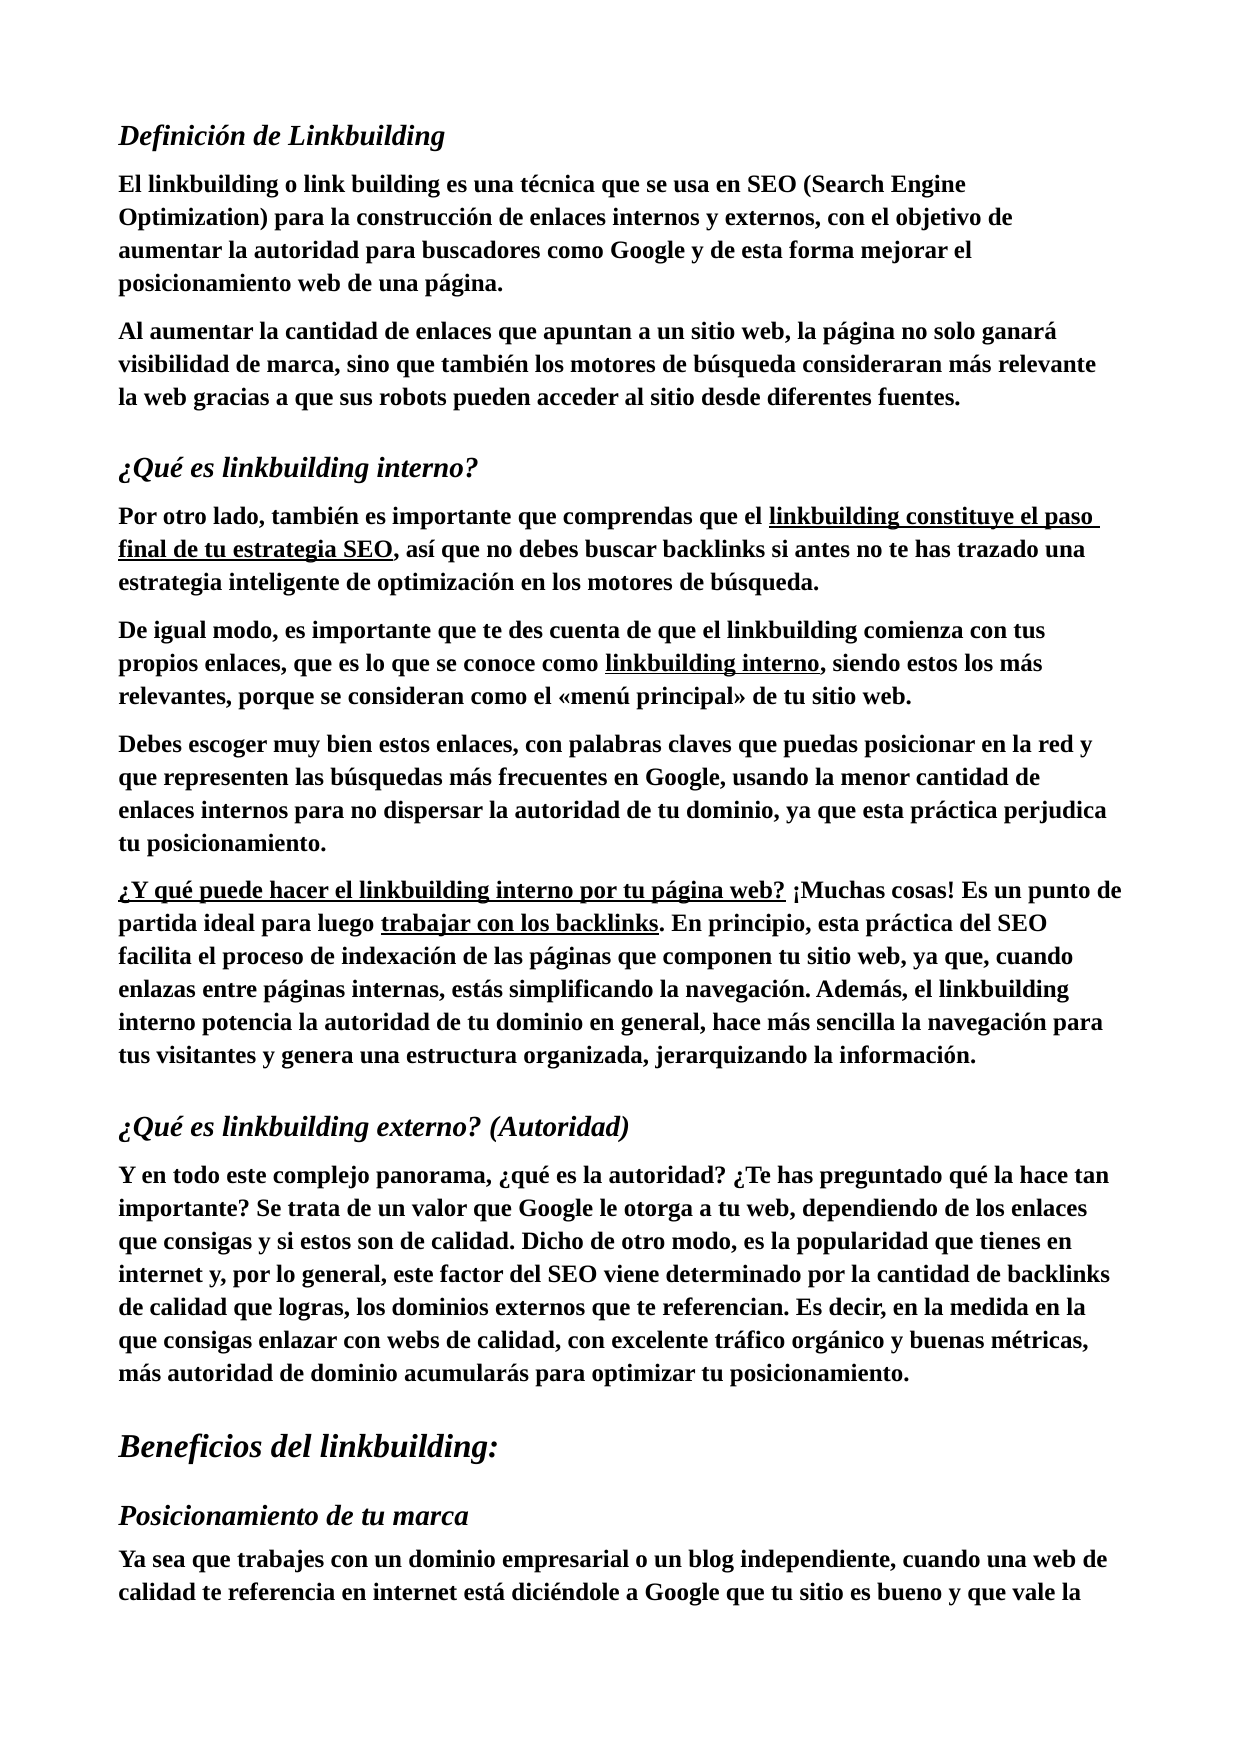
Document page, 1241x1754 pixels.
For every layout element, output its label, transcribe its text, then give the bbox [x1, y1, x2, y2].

text Al aumentar la cantidad de enlaces que apuntan a un sitio web, la página no solo ganará visibilidad de marca, sino que también los motores de búsqueda consideraran más relevante la web gracias a que sus robots pueden acceder al sitio desde diferentes fuentes. [118, 316, 1122, 411]
text Debes escoger muy bien estos enlaces, con palabras claves que puedas posicionar en la red y que representen las búsquedas más frecuentes en Google, usando la menor cantidad de enlaces internos para no dispersar la autoridad de tu dominio, ya que esta práctica perjudica tu posicionamiento. [118, 729, 1122, 856]
subtitle Definición de Linkbuilding [118, 118, 1122, 152]
text ¿Y qué puede hacer el linkbuilding interno por tu página web? ¡Muchas cosas! Es un punto de partida ideal para luego trabajar con los backlinks. En principio, esta práctica del SEO facilita el proceso de indexación de las páginas que componen tu sitio web, ya que, cuando enlazas entre páginas internas, estás simplificando la navegación. Además, el linkbuilding interno potencia la autoridad de tu dominio en general, hace más sencilla la navegación para tus visitantes y genera una estructura organizada, jerarquizando la información. [118, 875, 1122, 1069]
subtitle ¿Qué es linkbuilding externo? (Autoridad) [118, 1109, 1122, 1142]
text De igual modo, es importante que te des cuenta de que el linkbuilding comienza con tus propios enlaces, que es lo que se conoce como linkbuilding interno, siendo estos los más relevantes, porque se consideran como el «menú principal» de tu sitio web. [118, 615, 1122, 710]
text Y en todo este complejo panorama, ¿qué es la autoridad? ¿Te has preguntado qué la hace tan importante? Se trata de un valor que Google le otorga a tu web, dependiendo de los enlaces que consigas y si estos son de calidad. Dicho de otro modo, es la popularidad que tienes en internet y, por lo general, este factor del SEO viene determinado por la cantidad de backlinks de calidad que logras, los dominios externos que te referencian. Es decir, en la medida en la que consigas enlazar con webs de calidad, con excelente tráfico orgánico y buenas métricas, más autoridad de dominio acumularás para optimizar tu posicionamiento. [118, 1160, 1122, 1387]
text Por otro lado, también es importante que comprendas que el linkbuilding constituye el paso final de tu estrategia SEO, así que no debes buscar backlinks si antes no te has trazado una estrategia inteligente de optimización en los motores de búsqueda. [118, 501, 1122, 596]
text El linkbuilding o link building es una técnica que se usa en SEO (Search Engine Optimization) para la construcción de enlaces internos y externos, con el objetivo de aumentar la autoridad para buscadores como Google y de esta forma mejorar el posicionamiento web de una página. [118, 169, 1122, 297]
subtitle Posicionamiento de tu marca [118, 1498, 1122, 1531]
text Ya sea que trabajes con un dominio empresarial o un blog independiente, cuando una web de calidad te referencia en internet está diciéndole a Google que tu sitio es bueno y que vale la [118, 1544, 1122, 1605]
subtitle Beneficios del linkbuilding: [118, 1426, 1122, 1465]
subtitle ¿Qué es linkbuilding interno? [118, 450, 1122, 484]
